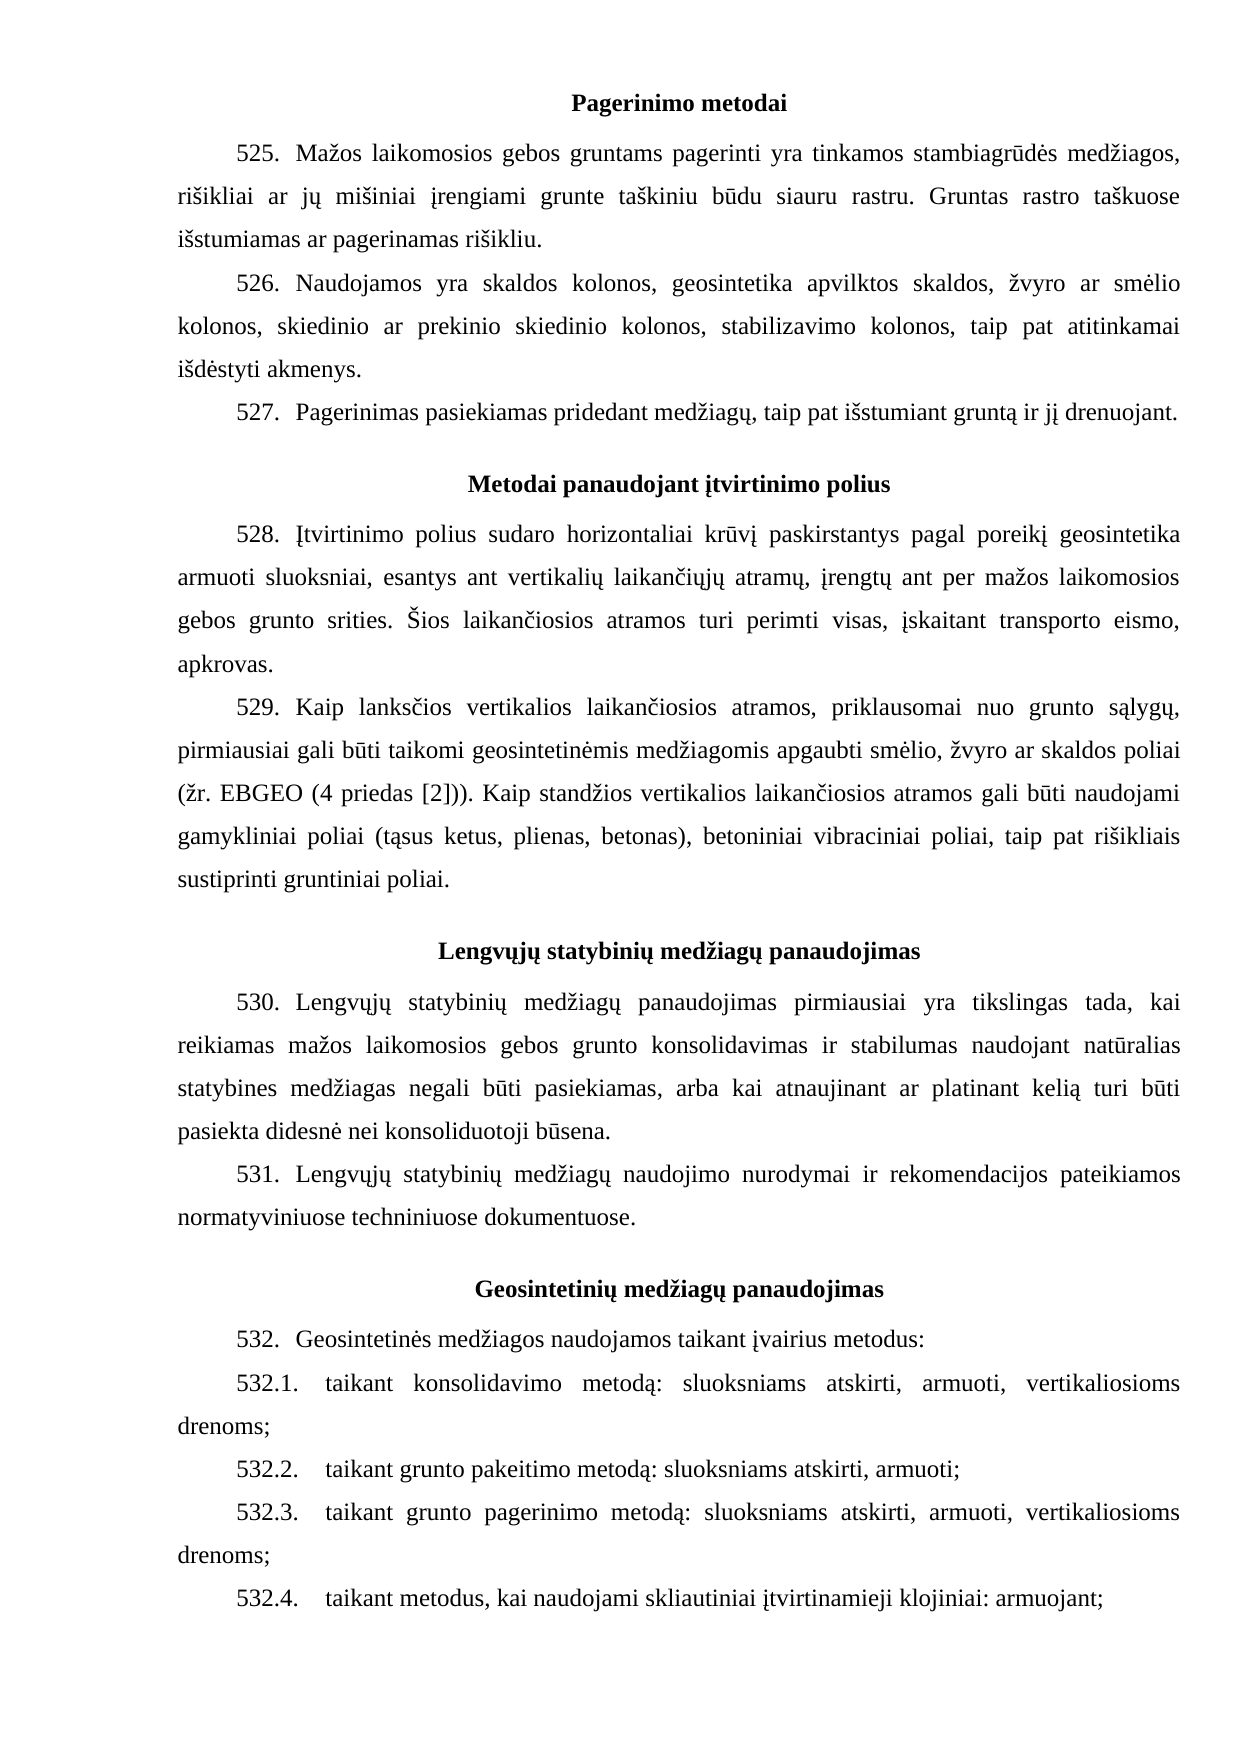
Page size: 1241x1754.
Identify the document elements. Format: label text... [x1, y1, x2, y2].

text 532.1. taikant konsolidavimo metodą: sluoksniams atskirti, armuoti, vertikaliosioms drenoms; [177, 1368, 1181, 1439]
text 532. Geosintetinės medžiagos naudojamos taikant įvairius metodus: [177, 1324, 1181, 1353]
text 526. Naudojamos yra skaldos kolonos, geosintetika apvilktos skaldos, žvyro ar smėlio kolonos, skiedinio ar prekinio skiedinio kolonos, stabilizavimo kolonos, taip pat atitinkamai išdėstyti akmenys. [177, 268, 1181, 383]
text Metodai panaudojant įtvirtinimo polius [177, 469, 1181, 498]
text Geosintetinių medžiagų panaudojimas [177, 1274, 1181, 1303]
text 528. Įtvirtinimo polius sudaro horizontaliai krūvį paskirstantys pagal poreikį geosintetika armuoti sluoksniai, esantys ant vertikalių laikančiųjų atramų, įrengtų ant per mažos laikomosios gebos grunto srities. Šios laikančiosios atramos turi perimti visas, įskaitant transporto eismo, apkrovas. [177, 519, 1181, 677]
text 532.2. taikant grunto pakeitimo metodą: sluoksniams atskirti, armuoti; [177, 1454, 1181, 1483]
text 525. Mažos laikomosios gebos gruntams pagerinti yra tinkamos stambiagrūdės medžiagos, rišikliai ar jų mišiniai įrengiami grunte taškiniu būdu siauru rastru. Gruntas rastro taškuose išstumiamas ar pagerinamas rišikliu. [177, 138, 1181, 253]
text 531. Lengvųjų statybinių medžiagų naudojimo nurodymai ir rekomendacijos pateikiamos normatyviniuose techniniuose dokumentuose. [177, 1159, 1181, 1231]
text 532.4. taikant metodus, kai naudojami skliautiniai įtvirtinamieji klojiniai: armuojant; [177, 1583, 1181, 1612]
text Pagerinimo metodai [177, 88, 1181, 117]
text Lengvųjų statybinių medžiagų panaudojimas [177, 936, 1181, 965]
text 527. Pagerinimas pasiekiamas pridedant medžiagų, taip pat išstumiant gruntą ir jį drenuojant. [177, 397, 1181, 426]
text 530. Lengvųjų statybinių medžiagų panaudojimas pirmiausiai yra tikslingas tada, kai reikiamas mažos laikomosios gebos grunto konsolidavimas ir stabilumas naudojant natūralias statybines medžiagas negali būti pasiekiamas, arba kai atnaujinant ar platinant kelią turi būti pasiekta didesnė nei konsoliduotoji būsena. [177, 987, 1181, 1145]
text 532.3. taikant grunto pagerinimo metodą: sluoksniams atskirti, armuoti, vertikaliosioms drenoms; [177, 1497, 1181, 1569]
text 529. Kaip lanksčios vertikalios laikančiosios atramos, priklausomai nuo grunto sąlygų, pirmiausiai gali būti taikomi geosintetinėmis medžiagomis apgaubti smėlio, žvyro ar skaldos poliai (žr. EBGEO (4 priedas [2])). Kaip standžios vertikalios laikančiosios atramos gali būti naudojami gamykliniai poliai (tąsus ketus, plienas, betonas), betoniniai vibraciniai poliai, taip pat rišikliais sustiprinti gruntiniai poliai. [177, 692, 1181, 893]
